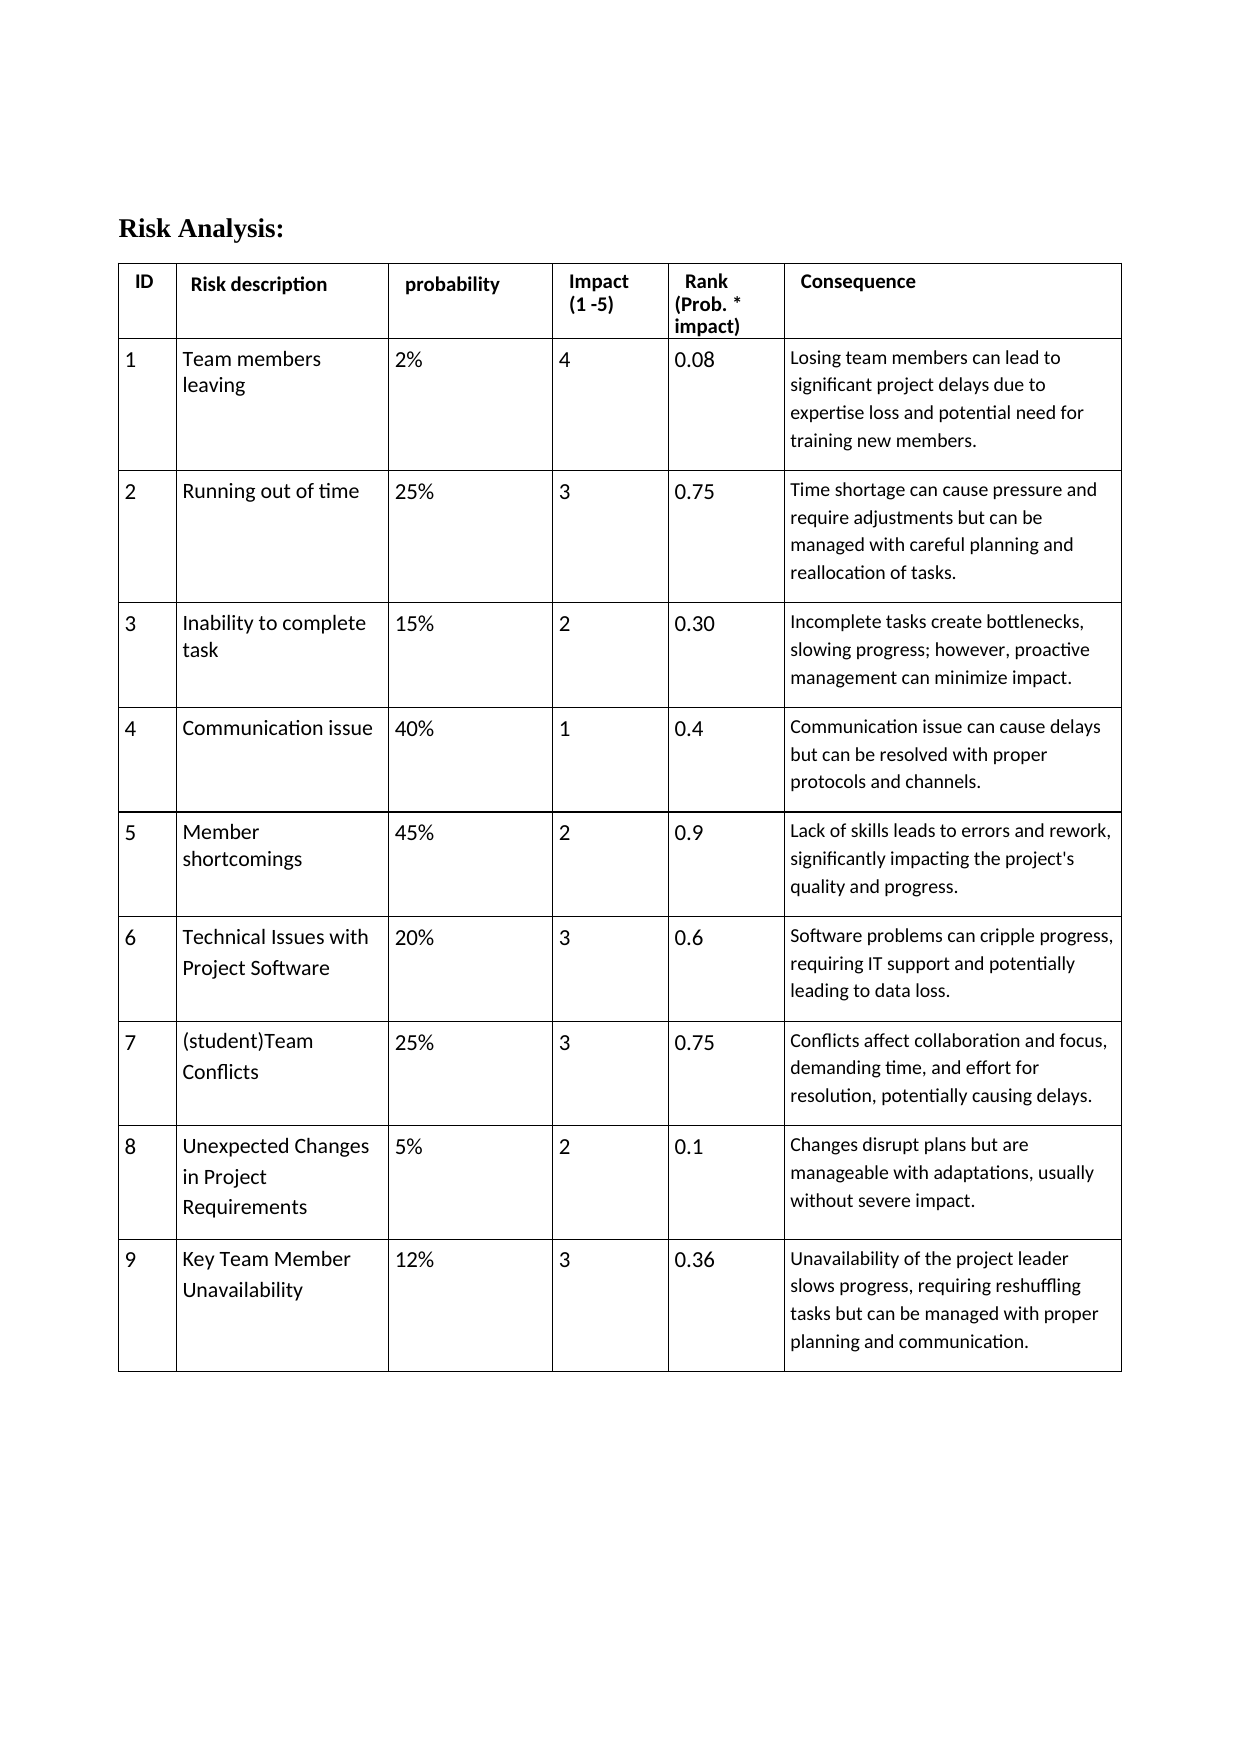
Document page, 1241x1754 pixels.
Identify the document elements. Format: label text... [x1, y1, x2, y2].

table_cell 2% [389, 339, 552, 470]
table_header Consequence [785, 264, 1121, 338]
table_cell 1 [119, 339, 176, 470]
table_header Impact (1 -5) [553, 264, 668, 338]
table_cell 25% [389, 471, 552, 602]
table_cell Team members leaving [177, 339, 388, 470]
table_cell 45% [389, 813, 552, 916]
table_header Rank (Prob. * impact) [669, 264, 784, 338]
table_cell Software problems can cripple progress, requiring IT support and potentially leading to data loss. [785, 917, 1121, 1021]
table_cell 2 [553, 603, 668, 707]
table_cell 0.36 [669, 1240, 784, 1371]
table_cell Communication issue can cause delays but can be resolved with proper protocols and channels. [785, 708, 1121, 811]
table_cell 4 [119, 708, 176, 811]
table_cell 2 [553, 813, 668, 916]
table_cell 3 [553, 1240, 668, 1371]
table_cell 0.4 [669, 708, 784, 811]
table_cell Incomplete tasks create bottlenecks, slowing progress; however, proactive management can minimize impact. [785, 603, 1121, 707]
table_cell 8 [119, 1126, 176, 1238]
table_cell 4 [553, 339, 668, 470]
table_cell 3 [553, 471, 668, 602]
table_cell Communication issue [177, 708, 388, 811]
table_header Risk description [177, 264, 388, 338]
table_cell Losing team members can lead to significant project delays due to expertise loss and potential need for training new members. [785, 339, 1121, 470]
table_cell Changes disrupt plans but are manageable with adaptations, usually without severe impact. [785, 1126, 1121, 1238]
table_cell Unexpected Changes in Project Requirements [177, 1126, 388, 1238]
table_cell Unavailability of the project leader slows progress, requiring reshuffling tasks but can be managed with proper planning and communication. [785, 1240, 1121, 1371]
table_cell Lack of skills leads to errors and rework, significantly impacting the project's quality and progress. [785, 813, 1121, 916]
table_cell Running out of time [177, 471, 388, 602]
table_cell 1 [553, 708, 668, 811]
table_cell 0.9 [669, 813, 784, 916]
table_cell 5 [119, 813, 176, 916]
table_cell Inability to complete task [177, 603, 388, 707]
table_cell Time shortage can cause pressure and require adjustments but can be managed with careful planning and reallocation of tasks. [785, 471, 1121, 602]
table_cell 9 [119, 1240, 176, 1371]
table_cell 3 [553, 917, 668, 1021]
table_cell Technical Issues with Project Software [177, 917, 388, 1021]
table_cell Key Team Member Unavailability [177, 1240, 388, 1371]
table_header ID [119, 264, 176, 338]
text Risk Analysis: [118, 212, 1122, 243]
table_cell 0.75 [669, 471, 784, 602]
table_cell 0.30 [669, 603, 784, 707]
table_cell 40% [389, 708, 552, 811]
table_cell 0.1 [669, 1126, 784, 1238]
table_cell 2 [119, 471, 176, 602]
table_cell 3 [553, 1022, 668, 1125]
table_cell 12% [389, 1240, 552, 1371]
table_cell Conflicts affect collaboration and focus, demanding time, and effort for resolution, potentially causing delays. [785, 1022, 1121, 1125]
table_cell 0.75 [669, 1022, 784, 1125]
table_cell 2 [553, 1126, 668, 1238]
table_cell (student)Team Conflicts [177, 1022, 388, 1125]
table_cell 6 [119, 917, 176, 1021]
table_cell 15% [389, 603, 552, 707]
table_cell 0.08 [669, 339, 784, 470]
table_cell 3 [119, 603, 176, 707]
table_header probability [389, 264, 552, 338]
table_cell 7 [119, 1022, 176, 1125]
table_cell 0.6 [669, 917, 784, 1021]
table_cell 25% [389, 1022, 552, 1125]
table_cell 5% [389, 1126, 552, 1238]
table_cell Member shortcomings [177, 813, 388, 916]
table_cell 20% [389, 917, 552, 1021]
